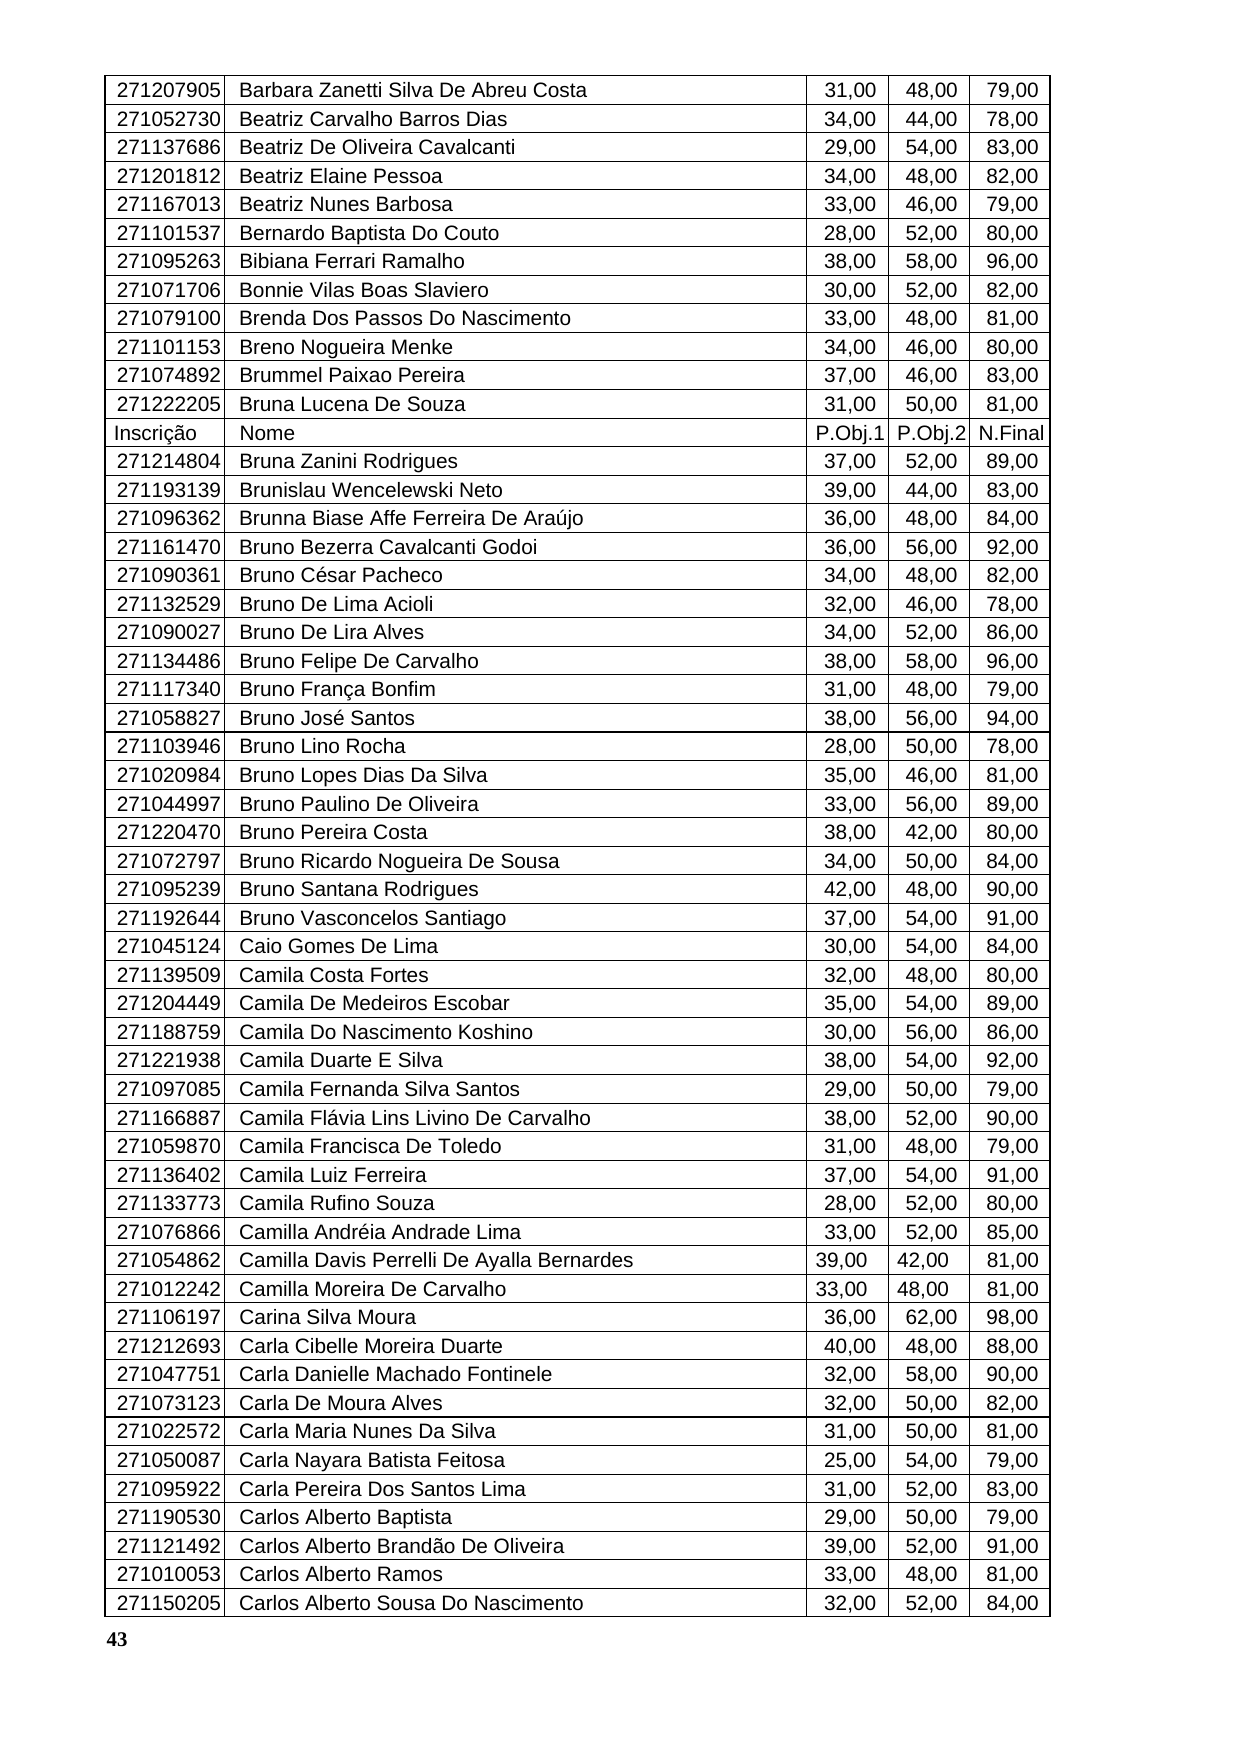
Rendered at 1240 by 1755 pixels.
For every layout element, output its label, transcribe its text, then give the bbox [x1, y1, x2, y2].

table_cell 37,00 [807, 447, 888, 474]
table_cell 271161470 [106, 533, 224, 560]
table_cell 271076866 [106, 1218, 224, 1245]
table_cell Carina Silva Moura [225, 1303, 806, 1331]
table_cell 52,00 [889, 276, 969, 303]
table_cell 56,00 [889, 704, 969, 731]
table_cell Bruno Vasconcelos Santiago [225, 904, 806, 931]
table_cell 83,00 [970, 133, 1049, 161]
table_cell 80,00 [970, 333, 1049, 360]
table_cell 271052730 [106, 105, 224, 132]
table_cell 271190530 [106, 1503, 224, 1531]
table_cell Bruno Paulino De Oliveira [225, 790, 806, 817]
table_cell 30,00 [807, 276, 888, 303]
table_cell 88,00 [970, 1332, 1049, 1359]
table_cell 82,00 [970, 276, 1049, 303]
table_cell 81,00 [970, 390, 1049, 417]
table_cell Camilla Moreira De Carvalho [225, 1275, 806, 1302]
table_cell 271117340 [106, 675, 224, 703]
table_cell Carlos Alberto Ramos [225, 1560, 806, 1588]
table_cell 38,00 [807, 704, 888, 731]
table_cell 271058827 [106, 704, 224, 731]
table_cell 271050087 [106, 1446, 224, 1473]
table_cell 84,00 [970, 847, 1049, 874]
table_cell 54,00 [889, 932, 969, 960]
table_cell 31,00 [807, 1132, 888, 1159]
table_cell 50,00 [889, 1503, 969, 1531]
table_cell Brunna Biase Affe Ferreira De Araújo [225, 504, 806, 532]
table_cell 36,00 [807, 504, 888, 532]
table_cell 32,00 [807, 1389, 888, 1416]
table_cell 50,00 [889, 733, 969, 760]
table_cell Bruno Felipe De Carvalho [225, 647, 806, 674]
table_cell 94,00 [970, 704, 1049, 731]
table_cell Carla Pereira Dos Santos Lima [225, 1475, 806, 1502]
table_cell Camila Costa Fortes [225, 961, 806, 988]
table_cell 42,00 [889, 818, 969, 846]
table_cell 39,00 [807, 1246, 888, 1274]
table_cell 31,00 [807, 1418, 888, 1445]
table_cell 271188759 [106, 1018, 224, 1045]
table_cell 37,00 [807, 904, 888, 931]
table_cell 34,00 [807, 162, 888, 189]
table_cell 86,00 [970, 1018, 1049, 1045]
table_cell Carla Nayara Batista Feitosa [225, 1446, 806, 1473]
table_cell Carlos Alberto Brandão De Oliveira [225, 1532, 806, 1559]
table_cell Breno Nogueira Menke [225, 333, 806, 360]
table_cell Bruno De Lima Acioli [225, 590, 806, 617]
table_cell 79,00 [970, 1132, 1049, 1159]
table_cell Carla De Moura Alves [225, 1389, 806, 1416]
table_cell 271097085 [106, 1075, 224, 1102]
table_cell Beatriz Elaine Pessoa [225, 162, 806, 189]
table_cell 271012242 [106, 1275, 224, 1302]
table_cell 271133773 [106, 1189, 224, 1217]
table_cell 56,00 [889, 1018, 969, 1045]
table_cell Carla Cibelle Moreira Duarte [225, 1332, 806, 1359]
table_cell 54,00 [889, 1046, 969, 1074]
table_cell 81,00 [970, 761, 1049, 788]
table_cell Bernardo Baptista Do Couto [225, 219, 806, 246]
table_cell 28,00 [807, 733, 888, 760]
table_cell 34,00 [807, 561, 888, 589]
table_cell 28,00 [807, 219, 888, 246]
table_cell 271137686 [106, 133, 224, 161]
table_cell 34,00 [807, 333, 888, 360]
table_cell 271074892 [106, 361, 224, 389]
table_cell Camila De Medeiros Escobar [225, 989, 806, 1017]
table_cell 30,00 [807, 932, 888, 960]
table_cell Bruno Santana Rodrigues [225, 875, 806, 903]
table_cell 48,00 [889, 162, 969, 189]
table_cell 58,00 [889, 247, 969, 275]
table_cell 46,00 [889, 590, 969, 617]
table_cell 54,00 [889, 133, 969, 161]
table_cell 48,00 [889, 1332, 969, 1359]
table_cell Caio Gomes De Lima [225, 932, 806, 960]
table_cell Camila Rufino Souza [225, 1189, 806, 1217]
table_cell 34,00 [807, 618, 888, 646]
table_cell 52,00 [889, 1532, 969, 1559]
table_cell 80,00 [970, 961, 1049, 988]
table_cell 79,00 [970, 190, 1049, 218]
table_cell 271121492 [106, 1532, 224, 1559]
table_cell 84,00 [970, 1589, 1049, 1616]
table_cell 89,00 [970, 989, 1049, 1017]
table_cell 89,00 [970, 447, 1049, 474]
table_cell 33,00 [807, 1560, 888, 1588]
table_cell 52,00 [889, 1589, 969, 1616]
table_cell 90,00 [970, 1104, 1049, 1131]
table_cell 38,00 [807, 247, 888, 275]
table_cell 32,00 [807, 1589, 888, 1616]
table_cell 271079100 [106, 304, 224, 332]
table_cell 34,00 [807, 847, 888, 874]
table_cell Camila Duarte E Silva [225, 1046, 806, 1074]
table_cell 90,00 [970, 875, 1049, 903]
table_cell 78,00 [970, 733, 1049, 760]
table_cell 271222205 [106, 390, 224, 417]
table_cell Bruno Lopes Dias Da Silva [225, 761, 806, 788]
table_cell 54,00 [889, 1161, 969, 1188]
table_cell 58,00 [889, 647, 969, 674]
table_cell 98,00 [970, 1303, 1049, 1331]
table_cell Camilla Andréia Andrade Lima [225, 1218, 806, 1245]
table_cell 52,00 [889, 1189, 969, 1217]
table_cell 33,00 [807, 790, 888, 817]
table_cell 80,00 [970, 219, 1049, 246]
table_cell 39,00 [807, 1532, 888, 1559]
table_cell 33,00 [807, 304, 888, 332]
table_cell 32,00 [807, 1360, 888, 1388]
table_cell 80,00 [970, 1189, 1049, 1217]
table_cell 89,00 [970, 790, 1049, 817]
table_cell Bruno França Bonfim [225, 675, 806, 703]
table_cell 31,00 [807, 390, 888, 417]
table_cell Bibiana Ferrari Ramalho [225, 247, 806, 275]
table_cell 54,00 [889, 989, 969, 1017]
table_cell 86,00 [970, 618, 1049, 646]
table_cell 42,00 [889, 1246, 969, 1274]
table_cell 33,00 [807, 1275, 888, 1302]
table_cell Carlos Alberto Baptista [225, 1503, 806, 1531]
table_cell Nome [225, 419, 806, 446]
table_cell 48,00 [889, 76, 969, 103]
table_cell 271020984 [106, 761, 224, 788]
table_cell Beatriz De Oliveira Cavalcanti [225, 133, 806, 161]
table_cell 37,00 [807, 1161, 888, 1188]
table_cell 271103946 [106, 733, 224, 760]
table_cell Brunislau Wencelewski Neto [225, 476, 806, 503]
table_cell 40,00 [807, 1332, 888, 1359]
table_cell 52,00 [889, 618, 969, 646]
table_cell 36,00 [807, 1303, 888, 1331]
table_cell 82,00 [970, 561, 1049, 589]
table_cell N.Final [970, 419, 1049, 446]
table_cell 52,00 [889, 447, 969, 474]
table_cell 271095239 [106, 875, 224, 903]
table_cell 271044997 [106, 790, 224, 817]
table_cell 271214804 [106, 447, 224, 474]
table_cell 271167013 [106, 190, 224, 218]
table_cell 35,00 [807, 761, 888, 788]
table_cell 31,00 [807, 1475, 888, 1502]
table_cell 56,00 [889, 790, 969, 817]
table_cell 46,00 [889, 333, 969, 360]
table_cell 38,00 [807, 1046, 888, 1074]
table_cell 48,00 [889, 961, 969, 988]
table_cell P.Obj.2 [889, 419, 969, 446]
table_cell Camila Luiz Ferreira [225, 1161, 806, 1188]
table_cell 81,00 [970, 1275, 1049, 1302]
table_cell 48,00 [889, 675, 969, 703]
table_cell 38,00 [807, 818, 888, 846]
table_cell 39,00 [807, 476, 888, 503]
table_cell 271071706 [106, 276, 224, 303]
table_cell 271106197 [106, 1303, 224, 1331]
table_cell 271090361 [106, 561, 224, 589]
table_cell Carlos Alberto Sousa Do Nascimento [225, 1589, 806, 1616]
table_cell 271095263 [106, 247, 224, 275]
table_cell 48,00 [889, 875, 969, 903]
table_cell 38,00 [807, 647, 888, 674]
table_cell 52,00 [889, 219, 969, 246]
table_cell 79,00 [970, 76, 1049, 103]
table_cell 78,00 [970, 105, 1049, 132]
table_cell 271212693 [106, 1332, 224, 1359]
table_cell 96,00 [970, 647, 1049, 674]
table_cell Bruno Ricardo Nogueira De Sousa [225, 847, 806, 874]
table_cell 271054862 [106, 1246, 224, 1274]
table_cell Brummel Paixao Pereira [225, 361, 806, 389]
table_cell 50,00 [889, 1075, 969, 1102]
table_cell 271096362 [106, 504, 224, 532]
table_cell 271201812 [106, 162, 224, 189]
table_cell 62,00 [889, 1303, 969, 1331]
table_cell 271207905 [106, 76, 224, 103]
table_cell 54,00 [889, 1446, 969, 1473]
table_cell 84,00 [970, 932, 1049, 960]
table_cell 82,00 [970, 1389, 1049, 1416]
table_cell 91,00 [970, 904, 1049, 931]
table_cell 29,00 [807, 1503, 888, 1531]
table_cell 48,00 [889, 1275, 969, 1302]
table_cell 50,00 [889, 847, 969, 874]
table_cell 25,00 [807, 1446, 888, 1473]
table_cell 271010053 [106, 1560, 224, 1588]
table_cell 58,00 [889, 1360, 969, 1388]
table_cell 79,00 [970, 675, 1049, 703]
table_cell 46,00 [889, 190, 969, 218]
table_cell Bruno Bezerra Cavalcanti Godoi [225, 533, 806, 560]
table_cell 81,00 [970, 1560, 1049, 1588]
table_cell Bruno De Lira Alves [225, 618, 806, 646]
table_cell 54,00 [889, 904, 969, 931]
table_cell 83,00 [970, 1475, 1049, 1502]
table_cell 28,00 [807, 1189, 888, 1217]
table_cell 83,00 [970, 476, 1049, 503]
table_cell 90,00 [970, 1360, 1049, 1388]
table_cell 44,00 [889, 105, 969, 132]
table_cell 30,00 [807, 1018, 888, 1045]
table_cell 29,00 [807, 1075, 888, 1102]
table_cell 91,00 [970, 1161, 1049, 1188]
table_cell 34,00 [807, 105, 888, 132]
table_cell 42,00 [807, 875, 888, 903]
table_cell 79,00 [970, 1075, 1049, 1102]
table_cell 80,00 [970, 818, 1049, 846]
table_cell 271204449 [106, 989, 224, 1017]
table_cell 48,00 [889, 1560, 969, 1588]
table_cell Bruno Lino Rocha [225, 733, 806, 760]
table_cell 271134486 [106, 647, 224, 674]
table_cell Bruno José Santos [225, 704, 806, 731]
table_cell 38,00 [807, 1104, 888, 1131]
table_cell 81,00 [970, 304, 1049, 332]
table_cell Barbara Zanetti Silva De Abreu Costa [225, 76, 806, 103]
table_cell Carla Maria Nunes Da Silva [225, 1418, 806, 1445]
table_cell 271221938 [106, 1046, 224, 1074]
table_cell P.Obj.1 [807, 419, 888, 446]
table_cell 271220470 [106, 818, 224, 846]
table_cell Camila Do Nascimento Koshino [225, 1018, 806, 1045]
table_cell 33,00 [807, 190, 888, 218]
table_cell 81,00 [970, 1246, 1049, 1274]
table_cell Camila Flávia Lins Livino De Carvalho [225, 1104, 806, 1131]
table_cell 52,00 [889, 1475, 969, 1502]
table_cell 50,00 [889, 1389, 969, 1416]
table_cell Carla Danielle Machado Fontinele [225, 1360, 806, 1388]
table_cell 92,00 [970, 1046, 1049, 1074]
table_cell Inscrição [106, 419, 224, 446]
table_cell 79,00 [970, 1503, 1049, 1531]
table_cell 271166887 [106, 1104, 224, 1131]
table_cell 271047751 [106, 1360, 224, 1388]
table_cell 52,00 [889, 1104, 969, 1131]
table_cell 29,00 [807, 133, 888, 161]
table_cell 84,00 [970, 504, 1049, 532]
table_cell 91,00 [970, 1532, 1049, 1559]
table_cell 271150205 [106, 1589, 224, 1616]
table_cell 50,00 [889, 1418, 969, 1445]
table_cell Camila Francisca De Toledo [225, 1132, 806, 1159]
table_cell Bruna Zanini Rodrigues [225, 447, 806, 474]
table_cell 271101153 [106, 333, 224, 360]
table_cell 271192644 [106, 904, 224, 931]
table_cell 271045124 [106, 932, 224, 960]
table_cell 44,00 [889, 476, 969, 503]
table_cell 48,00 [889, 561, 969, 589]
table_cell 271072797 [106, 847, 224, 874]
table_cell 33,00 [807, 1218, 888, 1245]
table_cell Bruna Lucena De Souza [225, 390, 806, 417]
table_cell 271136402 [106, 1161, 224, 1188]
table_cell 46,00 [889, 761, 969, 788]
table_cell 48,00 [889, 504, 969, 532]
table_cell 31,00 [807, 76, 888, 103]
table_cell 96,00 [970, 247, 1049, 275]
table_cell 271022572 [106, 1418, 224, 1445]
table_cell 271132529 [106, 590, 224, 617]
table_cell 79,00 [970, 1446, 1049, 1473]
table_cell Camila Fernanda Silva Santos [225, 1075, 806, 1102]
table_cell 85,00 [970, 1218, 1049, 1245]
table_cell 52,00 [889, 1218, 969, 1245]
table_cell Camilla Davis Perrelli De Ayalla Bernardes [225, 1246, 806, 1274]
table_cell 271090027 [106, 618, 224, 646]
table_cell 50,00 [889, 390, 969, 417]
table_cell Beatriz Nunes Barbosa [225, 190, 806, 218]
table_cell Bruno César Pacheco [225, 561, 806, 589]
table_cell Brenda Dos Passos Do Nascimento [225, 304, 806, 332]
table_cell Bonnie Vilas Boas Slaviero [225, 276, 806, 303]
table_cell 46,00 [889, 361, 969, 389]
table_cell 81,00 [970, 1418, 1049, 1445]
table_cell 271059870 [106, 1132, 224, 1159]
table_cell 271101537 [106, 219, 224, 246]
table_cell 271095922 [106, 1475, 224, 1502]
table_cell 32,00 [807, 590, 888, 617]
table_cell 56,00 [889, 533, 969, 560]
table_cell 271193139 [106, 476, 224, 503]
table_cell 271139509 [106, 961, 224, 988]
table_cell 92,00 [970, 533, 1049, 560]
table_cell 82,00 [970, 162, 1049, 189]
table_cell 48,00 [889, 304, 969, 332]
table_cell 78,00 [970, 590, 1049, 617]
table_cell 31,00 [807, 675, 888, 703]
table_cell 271073123 [106, 1389, 224, 1416]
table_cell 83,00 [970, 361, 1049, 389]
table_cell 35,00 [807, 989, 888, 1017]
table_cell 37,00 [807, 361, 888, 389]
table_cell Bruno Pereira Costa [225, 818, 806, 846]
table_cell 36,00 [807, 533, 888, 560]
table_cell 48,00 [889, 1132, 969, 1159]
table_cell Beatriz Carvalho Barros Dias [225, 105, 806, 132]
table_cell 32,00 [807, 961, 888, 988]
